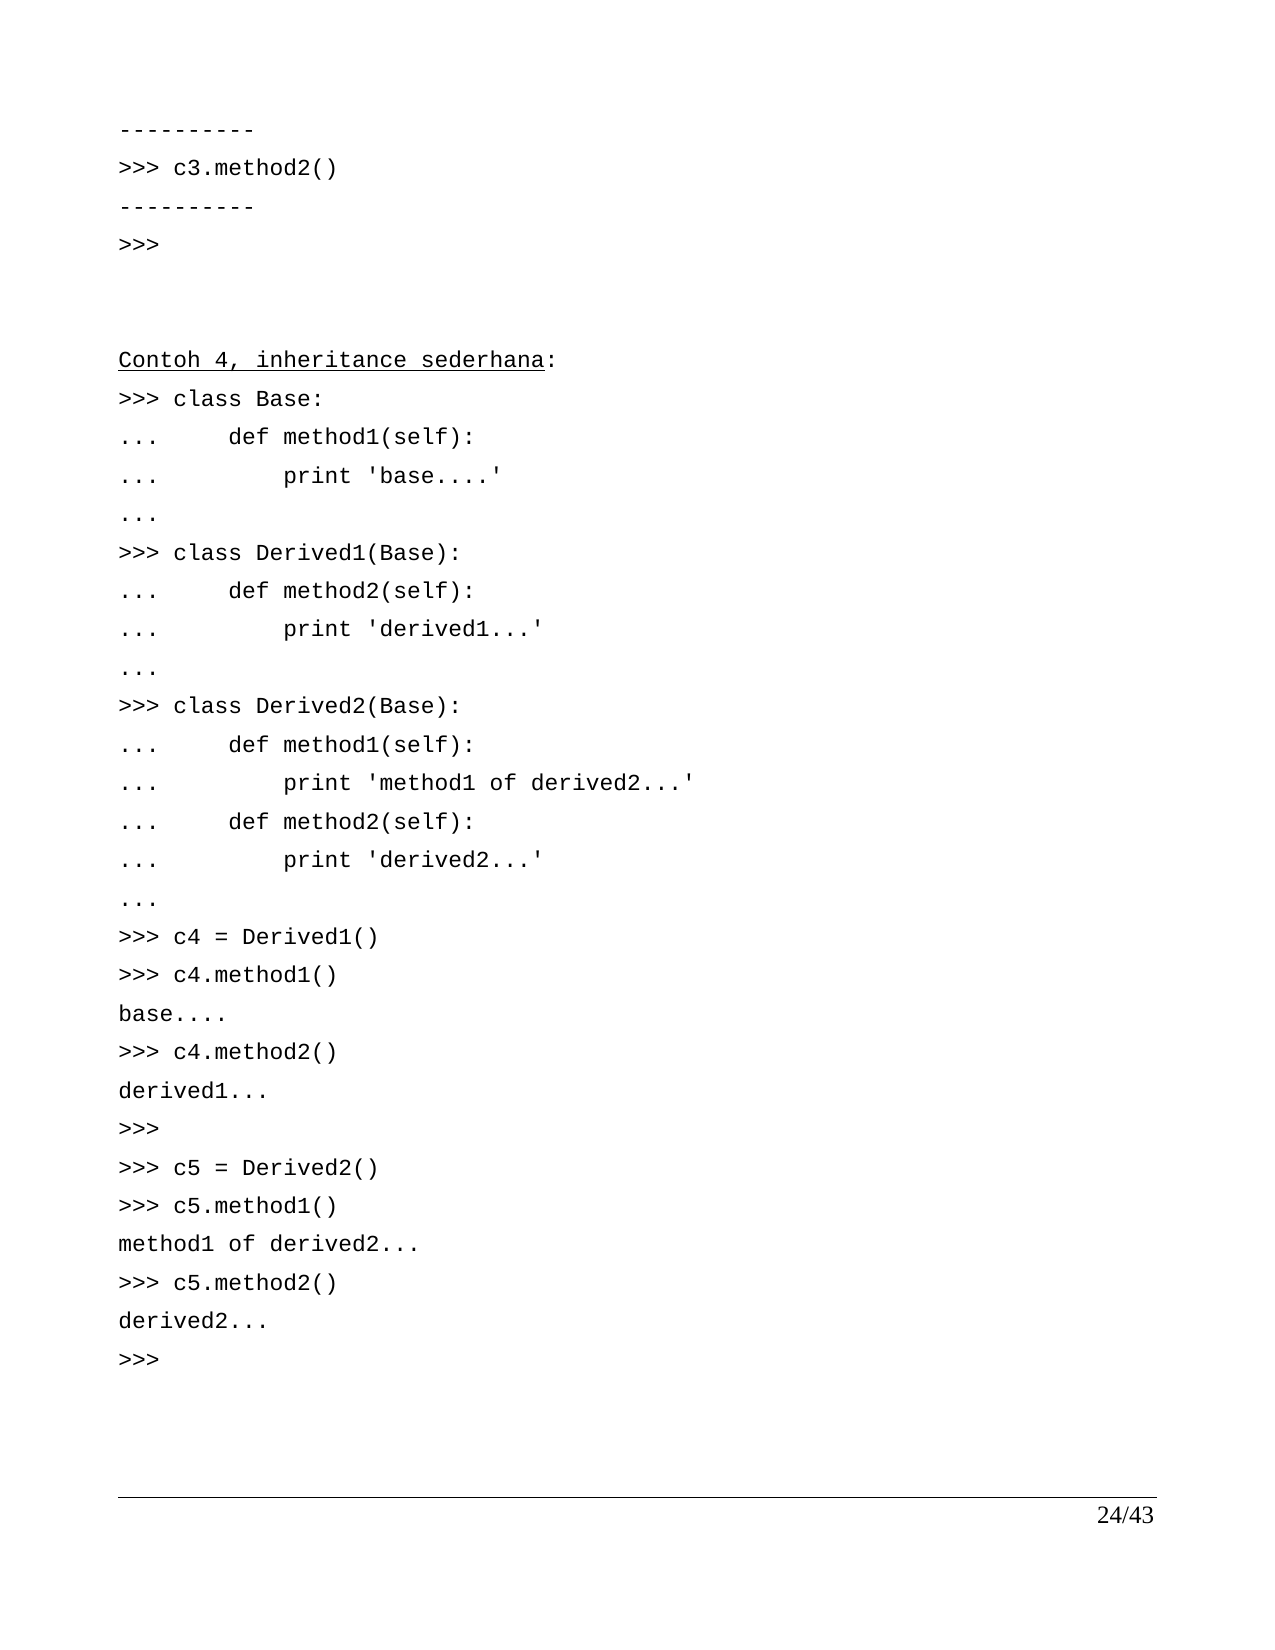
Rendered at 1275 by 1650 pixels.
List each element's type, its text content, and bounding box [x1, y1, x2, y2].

text Contoh 4, inheritance sederhana: [118, 349, 1157, 375]
text ... print 'derived2...' [118, 848, 1157, 874]
text ---------- [118, 118, 1157, 144]
text ... print 'base....' [118, 464, 1157, 490]
text >>> c3.method2() [118, 157, 1157, 182]
text base.... [118, 1002, 1157, 1028]
text >>> c5 = Derived2() [118, 1156, 1157, 1182]
text >>> c4.method2() [118, 1041, 1157, 1067]
text ... print 'derived1...' [118, 618, 1157, 644]
text method1 of derived2... [118, 1233, 1157, 1259]
text >>> c5.method2() [118, 1271, 1157, 1297]
text ... def method2(self): [118, 579, 1157, 605]
text ... print 'method1 of derived2...' [118, 772, 1157, 797]
text >>> class Base: [118, 387, 1157, 413]
text ... def method2(self): [118, 810, 1157, 836]
text ... [118, 656, 1157, 682]
text >>> [118, 233, 1157, 259]
text >>> c4 = Derived1() [118, 925, 1157, 951]
text ... def method1(self): [118, 426, 1157, 452]
text ... def method1(self): [118, 733, 1157, 759]
text ---------- [118, 195, 1157, 221]
text >>> c4.method1() [118, 964, 1157, 990]
text >>> class Derived2(Base): [118, 695, 1157, 721]
text >>> [118, 1348, 1157, 1374]
text >>> [118, 1117, 1157, 1143]
text ... [118, 887, 1157, 913]
text ... [118, 502, 1157, 528]
text derived2... [118, 1310, 1157, 1336]
text >>> class Derived1(Base): [118, 541, 1157, 567]
text >>> c5.method1() [118, 1194, 1157, 1220]
text derived1... [118, 1079, 1157, 1105]
